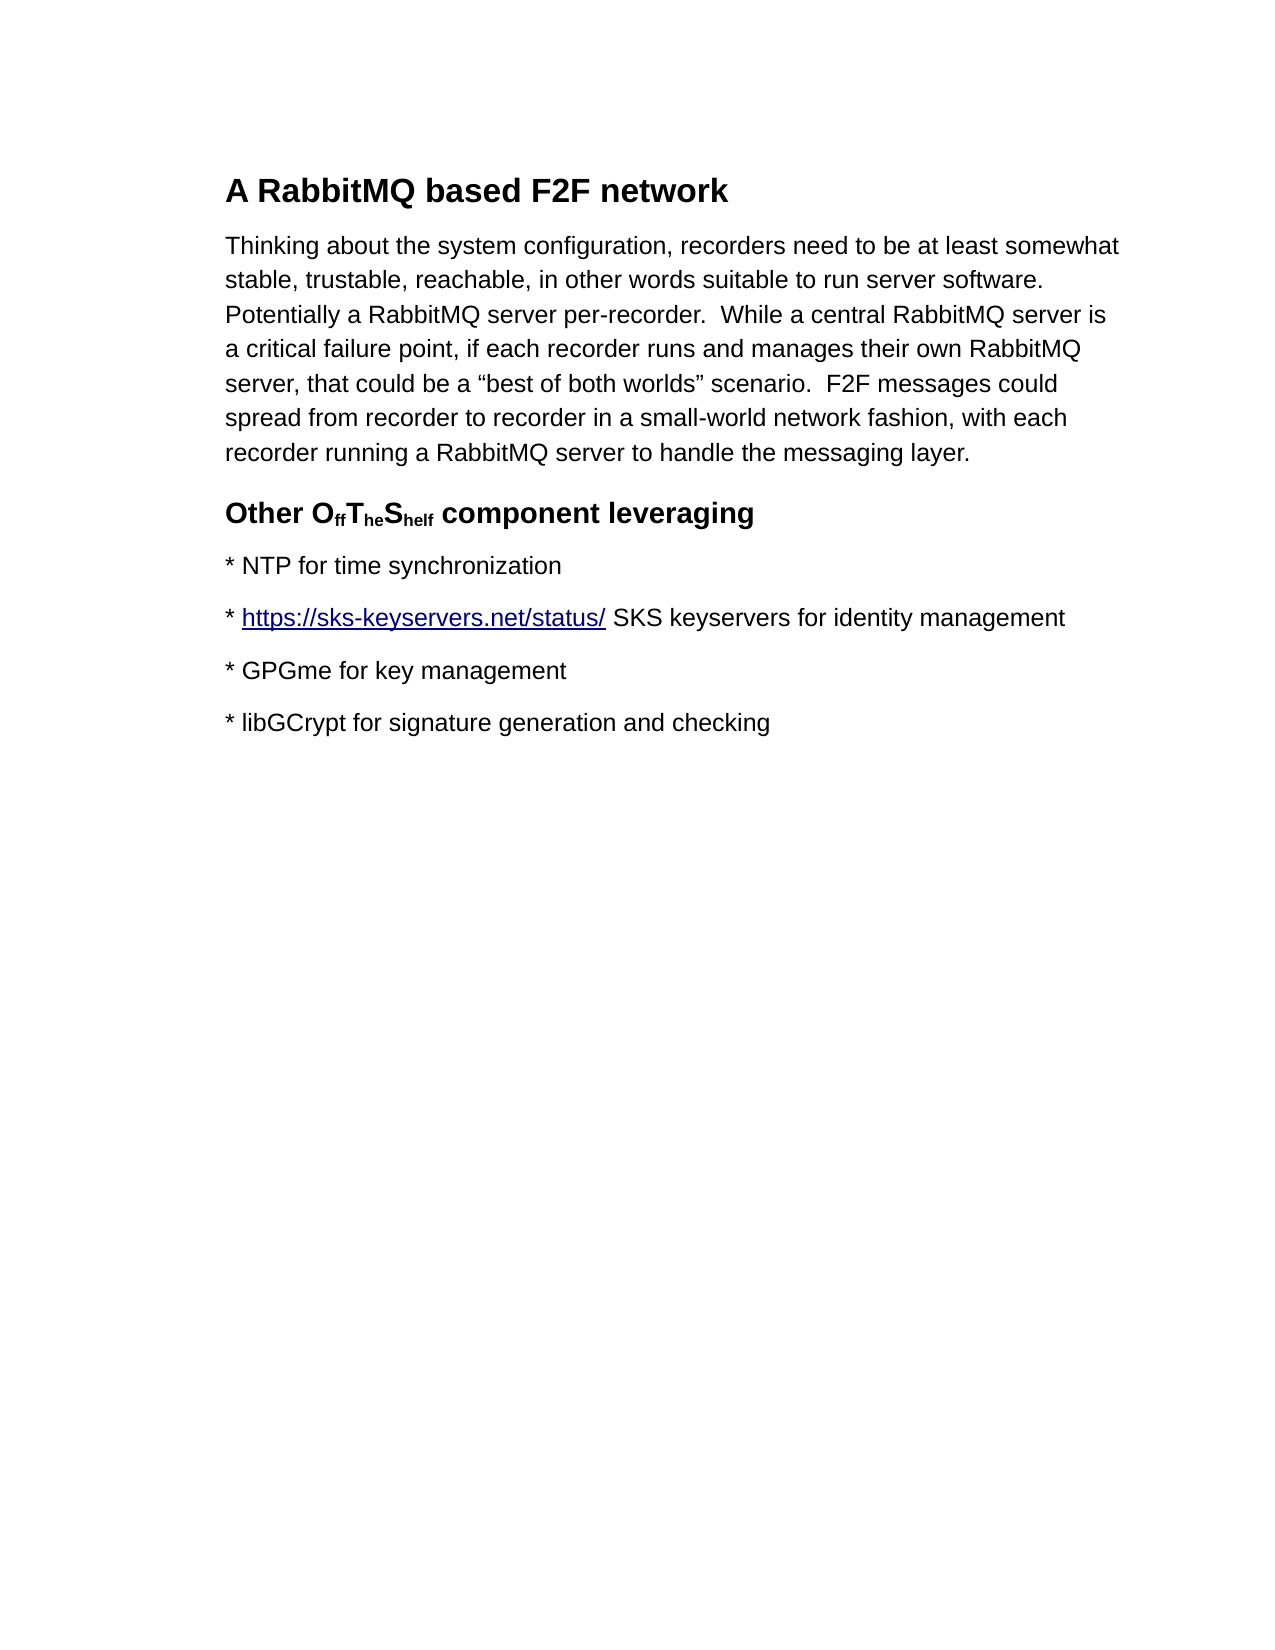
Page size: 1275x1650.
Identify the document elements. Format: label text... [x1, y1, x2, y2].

text Thinking about the system configuration, recorders need to be at least somewhat stable, trustable, reachable, in other words suitable to run server software. Potentially a RabbitMQ server per-recorder. While a central RabbitMQ server is a critical failure point, if each recorder runs and manages their own RabbitMQ server, that could be a “best of both worlds” scenario. F2F messages could spread from recorder to recorder in a small-world network fashion, with each recorder running a RabbitMQ server to handle the messaging layer. [225, 231, 1125, 467]
text * https://sks-keyservers.net/status/ SKS keyservers for identity management [225, 603, 1125, 632]
subtitle A RabbitMQ based F2F network [225, 171, 1125, 209]
subtitle Other OffTheShelf component leveraging [225, 496, 1125, 529]
text * NTP for time synchronization [225, 551, 1125, 580]
text * GPGme for key management [225, 656, 1125, 684]
text * libGCrypt for signature generation and checking [225, 708, 1125, 737]
